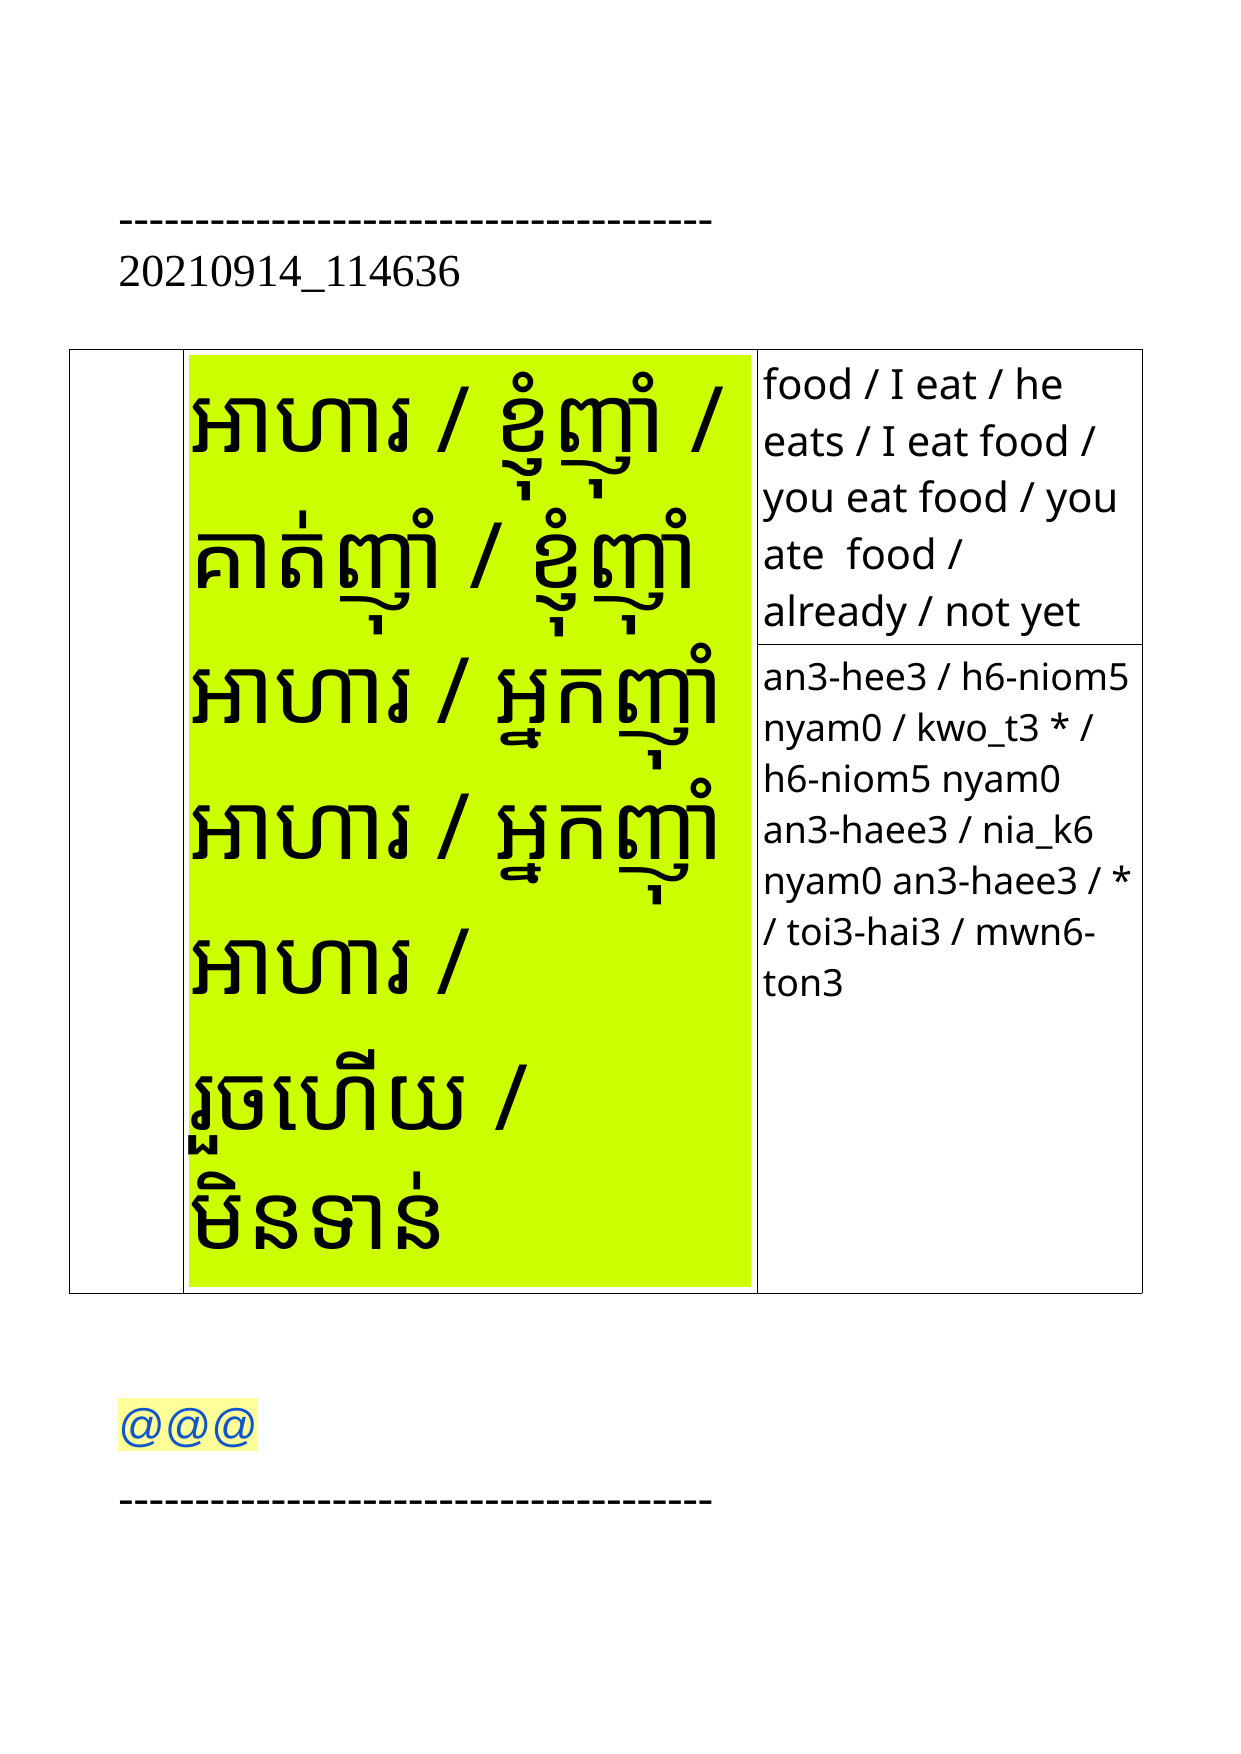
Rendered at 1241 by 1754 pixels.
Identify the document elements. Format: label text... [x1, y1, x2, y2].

table_cell an3-hee3 / h6-niom5 nyam0 / kwo_t3 * / h6-niom5 nyam0 an3-haee3 / nia_k6 nyam0 an3-haee3 / * / toi3-hai3 / mwn6-ton3 [758, 645, 1142, 1293]
text @@@ [118, 1398, 1122, 1451]
text --------------------------------------- [118, 191, 1122, 243]
table_header food / I eat / he eats / I eat food / you eat food / you ate food / already / not yet [758, 350, 1142, 644]
table_header អាហារ / ខ្ញុំញ៉ាំ / គាត់ញ៉ាំ / ខ្ញុំញ៉ាំអាហារ / អ្នកញ៉ាំអាហារ / អ្នកញ៉ាំអាហារ / រួចហើយ / មិនទាន់ [184, 350, 757, 1293]
text --------------------------------------- [118, 1471, 1122, 1523]
text 20210914_114636 [118, 243, 1122, 296]
table_header [70, 350, 183, 1293]
